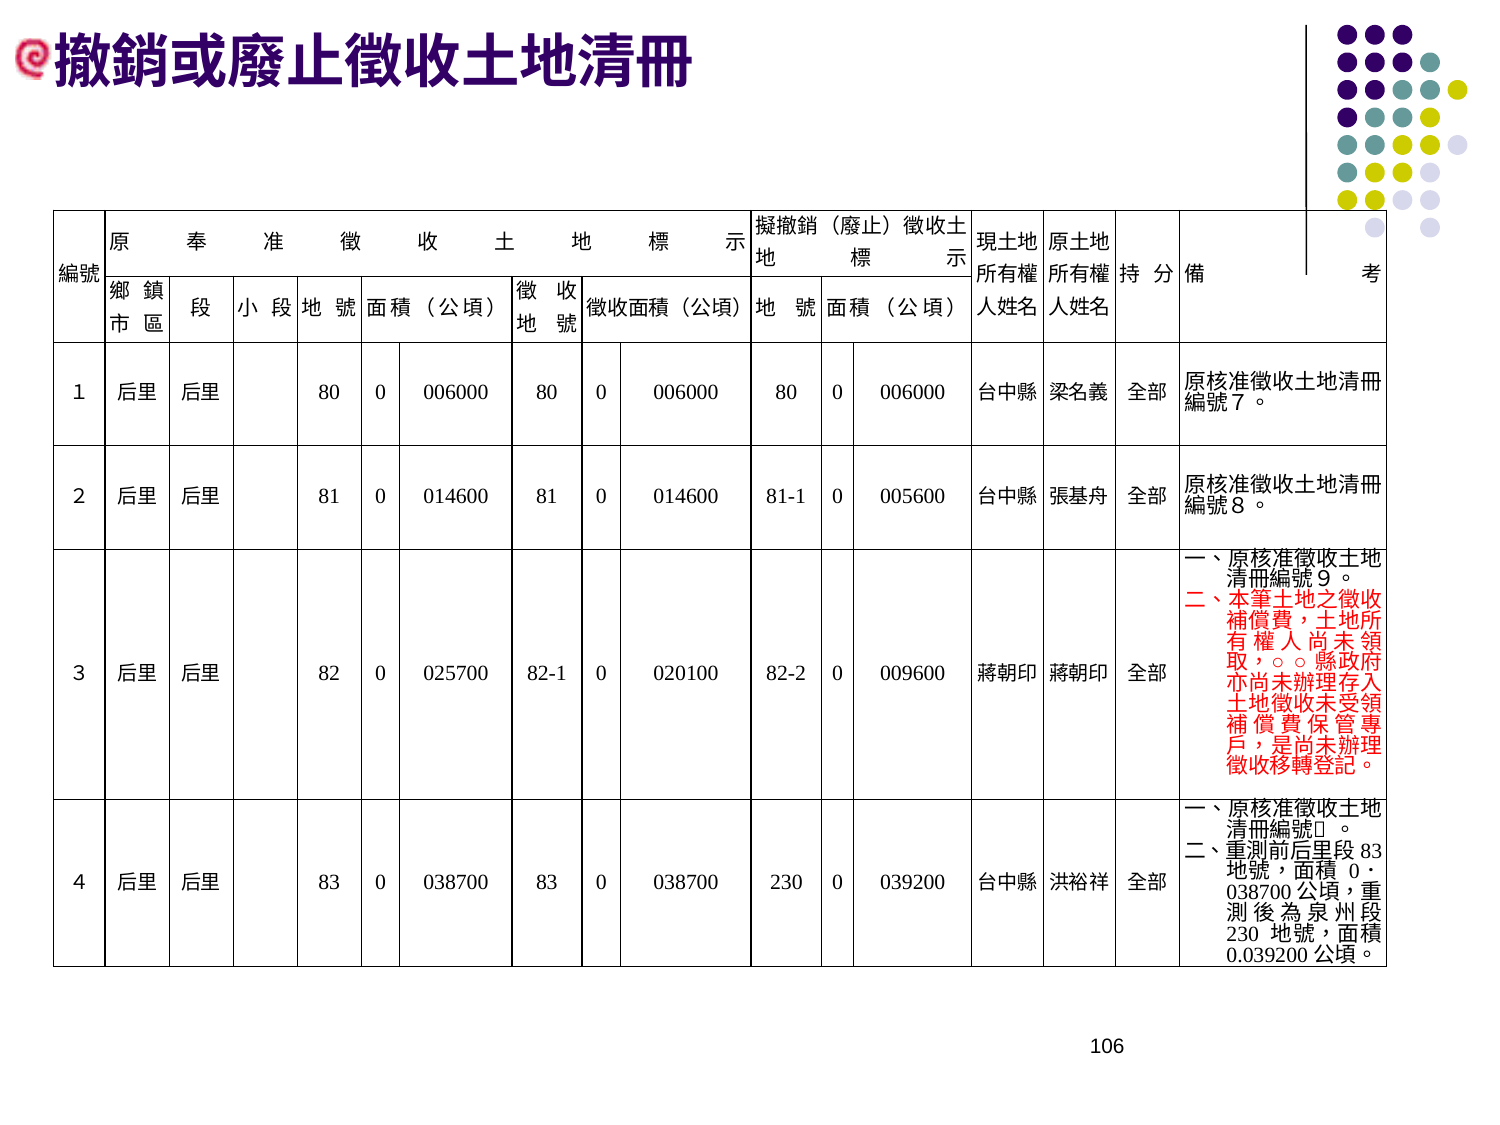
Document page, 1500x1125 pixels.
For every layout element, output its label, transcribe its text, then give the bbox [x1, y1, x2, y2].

text_box [1074, 1025, 1426, 1101]
title 撤銷或廢止徵收土地清冊 [0, 0, 1351, 102]
chart [53, 209, 1428, 998]
